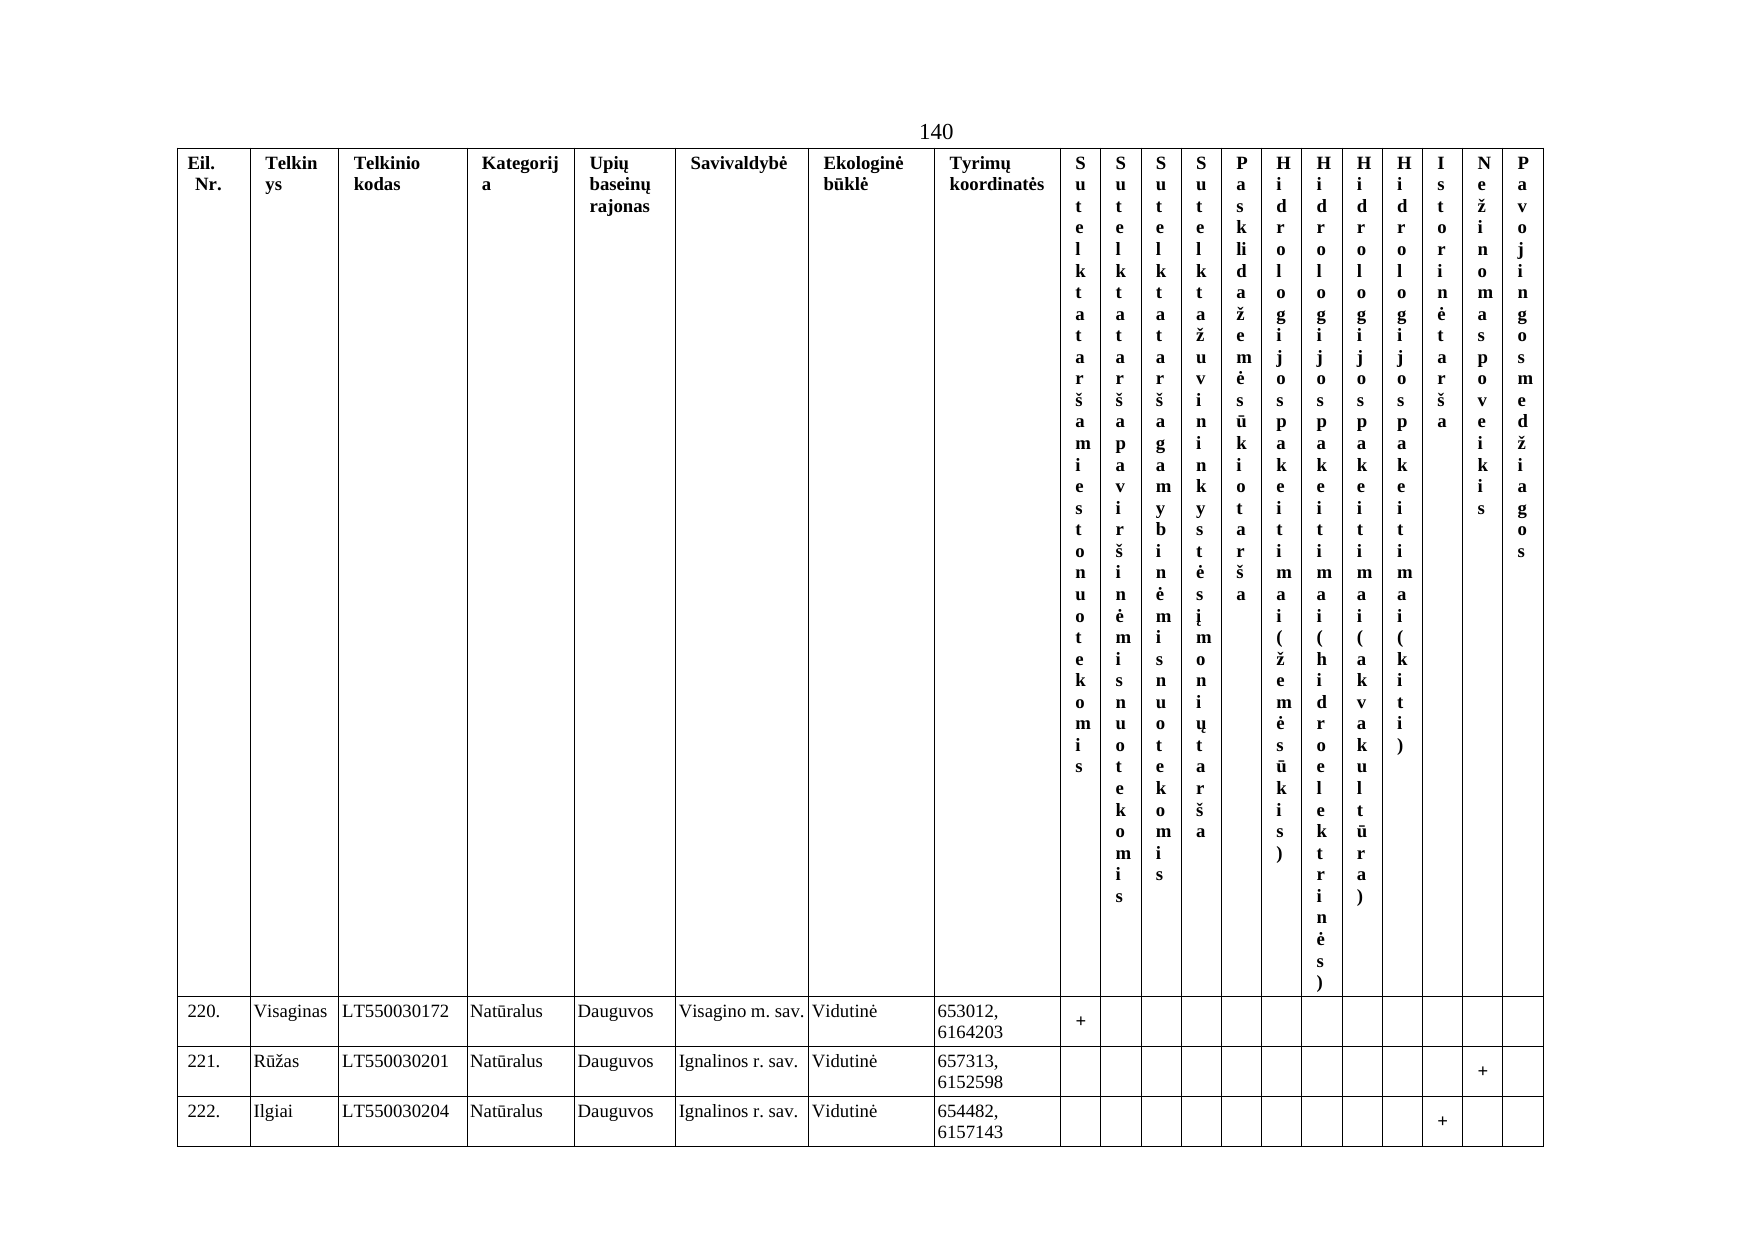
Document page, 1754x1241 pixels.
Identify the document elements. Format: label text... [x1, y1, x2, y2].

table_cell + [1423, 1097, 1462, 1146]
table_cell [1262, 1097, 1301, 1146]
table_cell Dauguvos [575, 997, 675, 1046]
table_cell [1302, 1047, 1342, 1096]
table_cell [1383, 1097, 1422, 1146]
table_cell [1383, 1047, 1422, 1096]
table_cell [1463, 997, 1502, 1046]
table_cell [1383, 997, 1422, 1046]
table_cell [1142, 997, 1181, 1046]
table_header Savivaldybė [676, 149, 808, 996]
table_cell 220. [178, 997, 250, 1046]
table_cell [1503, 1097, 1543, 1146]
table_cell [1182, 1097, 1221, 1146]
table_cell Vidutinė [809, 1047, 934, 1096]
table_header Hidrologijos pakeitimai (hidroelektrinės) [1302, 149, 1342, 996]
table_header Kategorija [468, 149, 574, 996]
table_cell 653012, 6164203 [935, 997, 1060, 1046]
table_header Sutelkta tarša gamybinėmis nuotekomis [1142, 149, 1181, 996]
table_cell [1061, 1097, 1100, 1146]
table_cell [1503, 1047, 1543, 1096]
table_cell Dauguvos [575, 1047, 675, 1096]
table_header Hidrologijos pakeitimai (akvakultūra) [1343, 149, 1382, 996]
table_header Eil. Nr. [178, 149, 250, 996]
table_header Pasklida žemės ūkio tarša [1222, 149, 1261, 996]
table_cell [1061, 1047, 1100, 1096]
table_cell [1463, 1097, 1502, 1146]
table_cell [1302, 1097, 1342, 1146]
table_cell [1101, 1097, 1141, 1146]
table_cell [1423, 997, 1462, 1046]
table_cell 222. [178, 1097, 250, 1146]
table_cell [1343, 1047, 1382, 1096]
table_header Tyrimų koordinatės [935, 149, 1060, 996]
table_cell Vidutinė [809, 1097, 934, 1146]
table_cell [1222, 997, 1261, 1046]
table_header Nežinomas poveikis [1463, 149, 1502, 996]
table_header Sutelkta žuvininkystės įmonių tarša [1182, 149, 1221, 996]
table_cell Ilgiai [251, 1097, 338, 1146]
table_cell [1101, 997, 1141, 1046]
table_cell [1423, 1047, 1462, 1096]
table_cell [1262, 997, 1301, 1046]
table_cell Natūralus [468, 997, 574, 1046]
table_header Telkinio kodas [339, 149, 467, 996]
table_cell [1182, 1047, 1221, 1096]
table_header Pavojingos medžiagos [1503, 149, 1543, 996]
table_cell [1262, 1047, 1301, 1096]
table_header Sutelkta tarša miesto nuotekomis [1061, 149, 1100, 996]
table_cell Visaginas [251, 997, 338, 1046]
table_cell Natūralus [468, 1047, 574, 1096]
table_header Hidrologijos pakeitimai (kiti) [1383, 149, 1422, 996]
table_header Sutelkta tarša paviršinėmis nuotekomis [1101, 149, 1141, 996]
table_cell [1503, 997, 1543, 1046]
table_header Upių baseinų rajonas [575, 149, 675, 996]
table_cell Rūžas [251, 1047, 338, 1096]
table_cell [1142, 1047, 1181, 1096]
table_cell Ignalinos r. sav. [676, 1047, 808, 1096]
table_cell + [1061, 997, 1100, 1046]
table_cell [1101, 1047, 1141, 1096]
table_cell LT550030172 [339, 997, 467, 1046]
table_cell [1343, 997, 1382, 1046]
table_cell Dauguvos [575, 1097, 675, 1146]
table_cell Natūralus [468, 1097, 574, 1146]
table_cell [1222, 1097, 1261, 1146]
table_cell 654482, 6157143 [935, 1097, 1060, 1146]
table_cell [1182, 997, 1221, 1046]
table_cell Vidutinė [809, 997, 934, 1046]
table_header Telkinys [251, 149, 338, 996]
table_cell [1222, 1047, 1261, 1096]
table_cell Ignalinos r. sav. [676, 1097, 808, 1146]
table_cell [1302, 997, 1342, 1046]
table_cell Visagino m. sav. [676, 997, 808, 1046]
table_cell 221. [178, 1047, 250, 1096]
table_cell LT550030204 [339, 1097, 467, 1146]
table_header Istorinė tarša [1423, 149, 1462, 996]
table_cell + [1463, 1047, 1502, 1096]
table_cell 657313, 6152598 [935, 1047, 1060, 1096]
table_cell LT550030201 [339, 1047, 467, 1096]
table_cell [1142, 1097, 1181, 1146]
table_header Ekologinė būklė [809, 149, 934, 996]
table_header Hidrologijos pakeitimai (žemės ūkis) [1262, 149, 1301, 996]
table_cell [1343, 1097, 1382, 1146]
